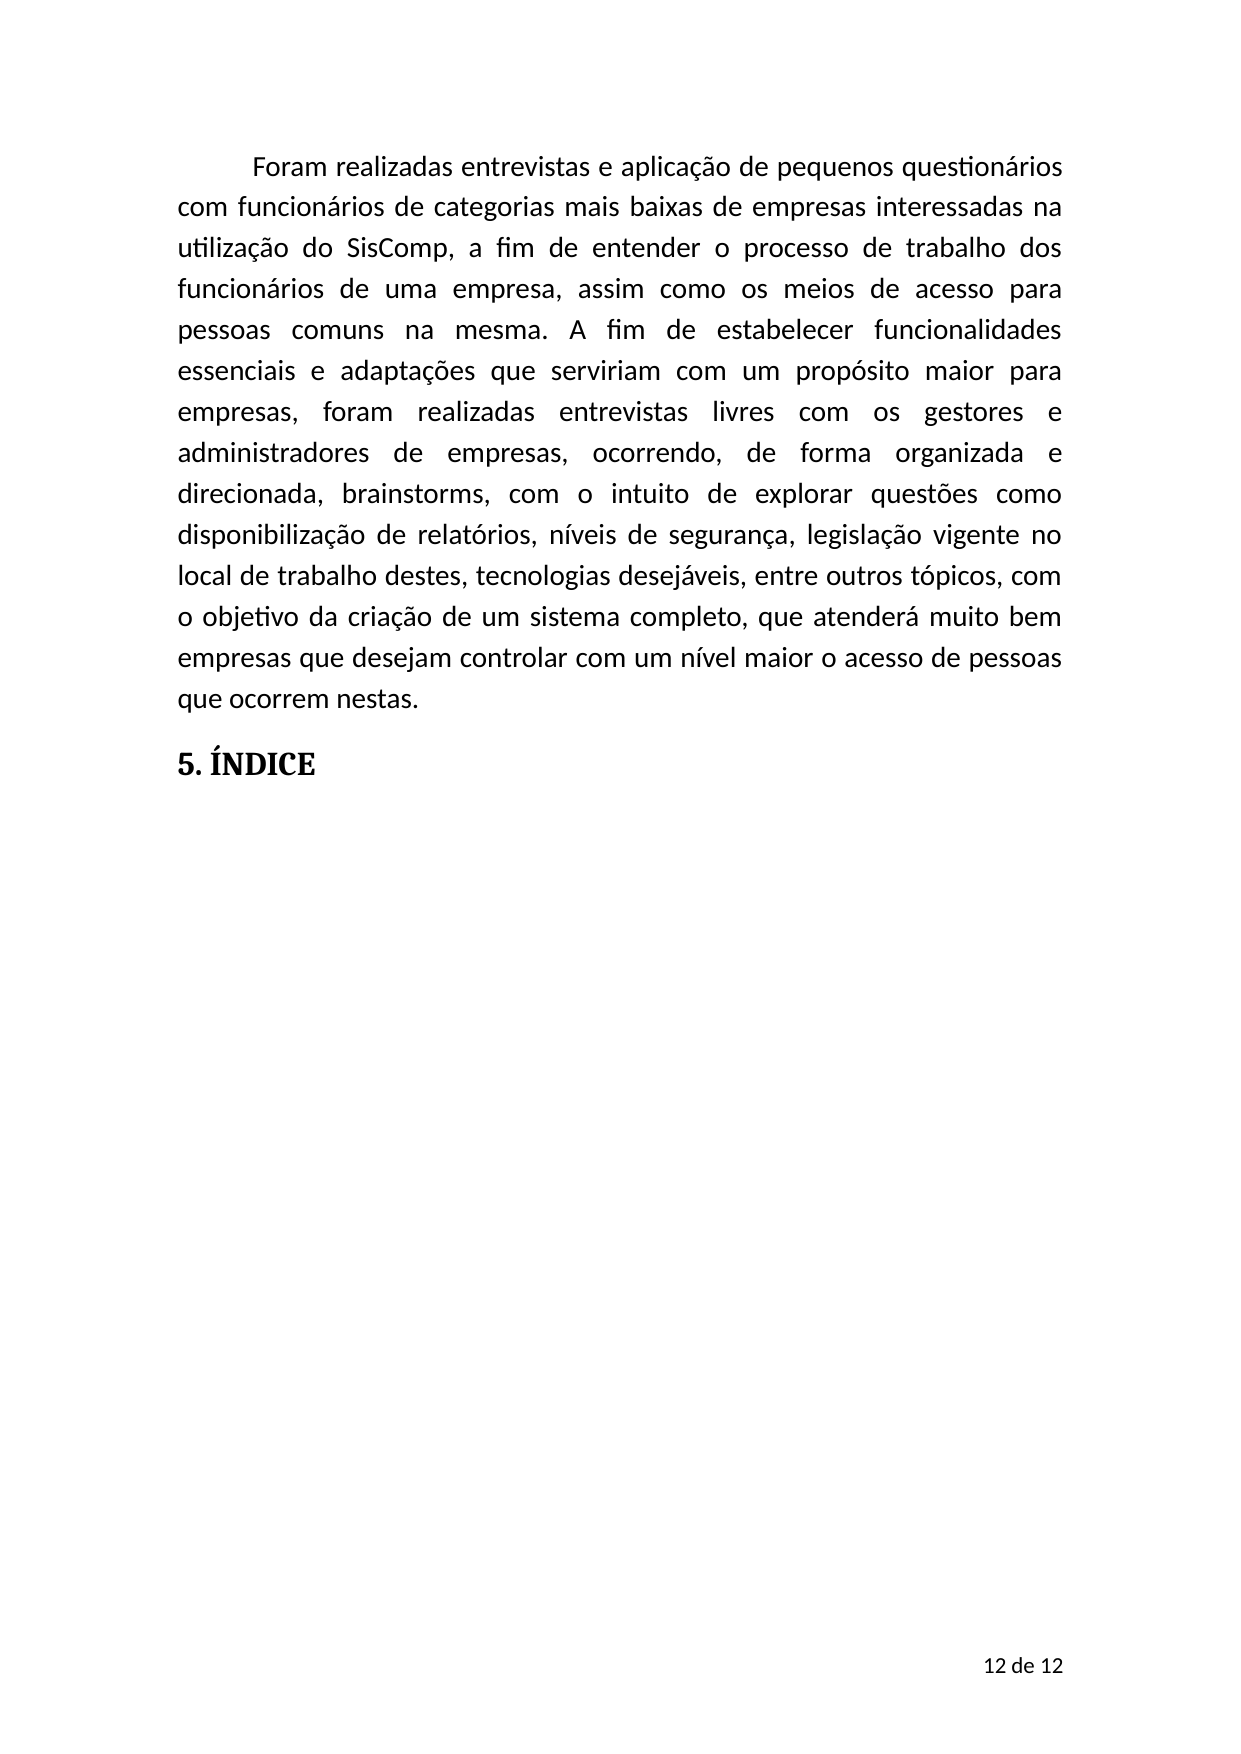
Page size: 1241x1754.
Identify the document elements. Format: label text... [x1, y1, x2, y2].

text Foram realizadas entrevistas e aplicação de pequenos questionários com funcionários de categorias mais baixas de empresas interessadas na utilização do SisComp, a fim de entender o processo de trabalho dos funcionários de uma empresa, assim como os meios de acesso para pessoas comuns na mesma. A fim de estabelecer funcionalidades essenciais e adaptações que serviriam com um propósito maior para empresas, foram realizadas entrevistas livres com os gestores e administradores de empresas, ocorrendo, de forma organizada e direcionada, brainstorms, com o intuito de explorar questões como disponibilização de relatórios, níveis de segurança, legislação vigente no local de trabalho destes, tecnologias desejáveis, entre outros tópicos, com o objetivo da criação de um sistema completo, que atenderá muito bem empresas que desejam controlar com um nível maior o acesso de pessoas que ocorrem nestas. [177, 148, 1063, 715]
subtitle 5. ÍNDICE [177, 746, 1063, 784]
